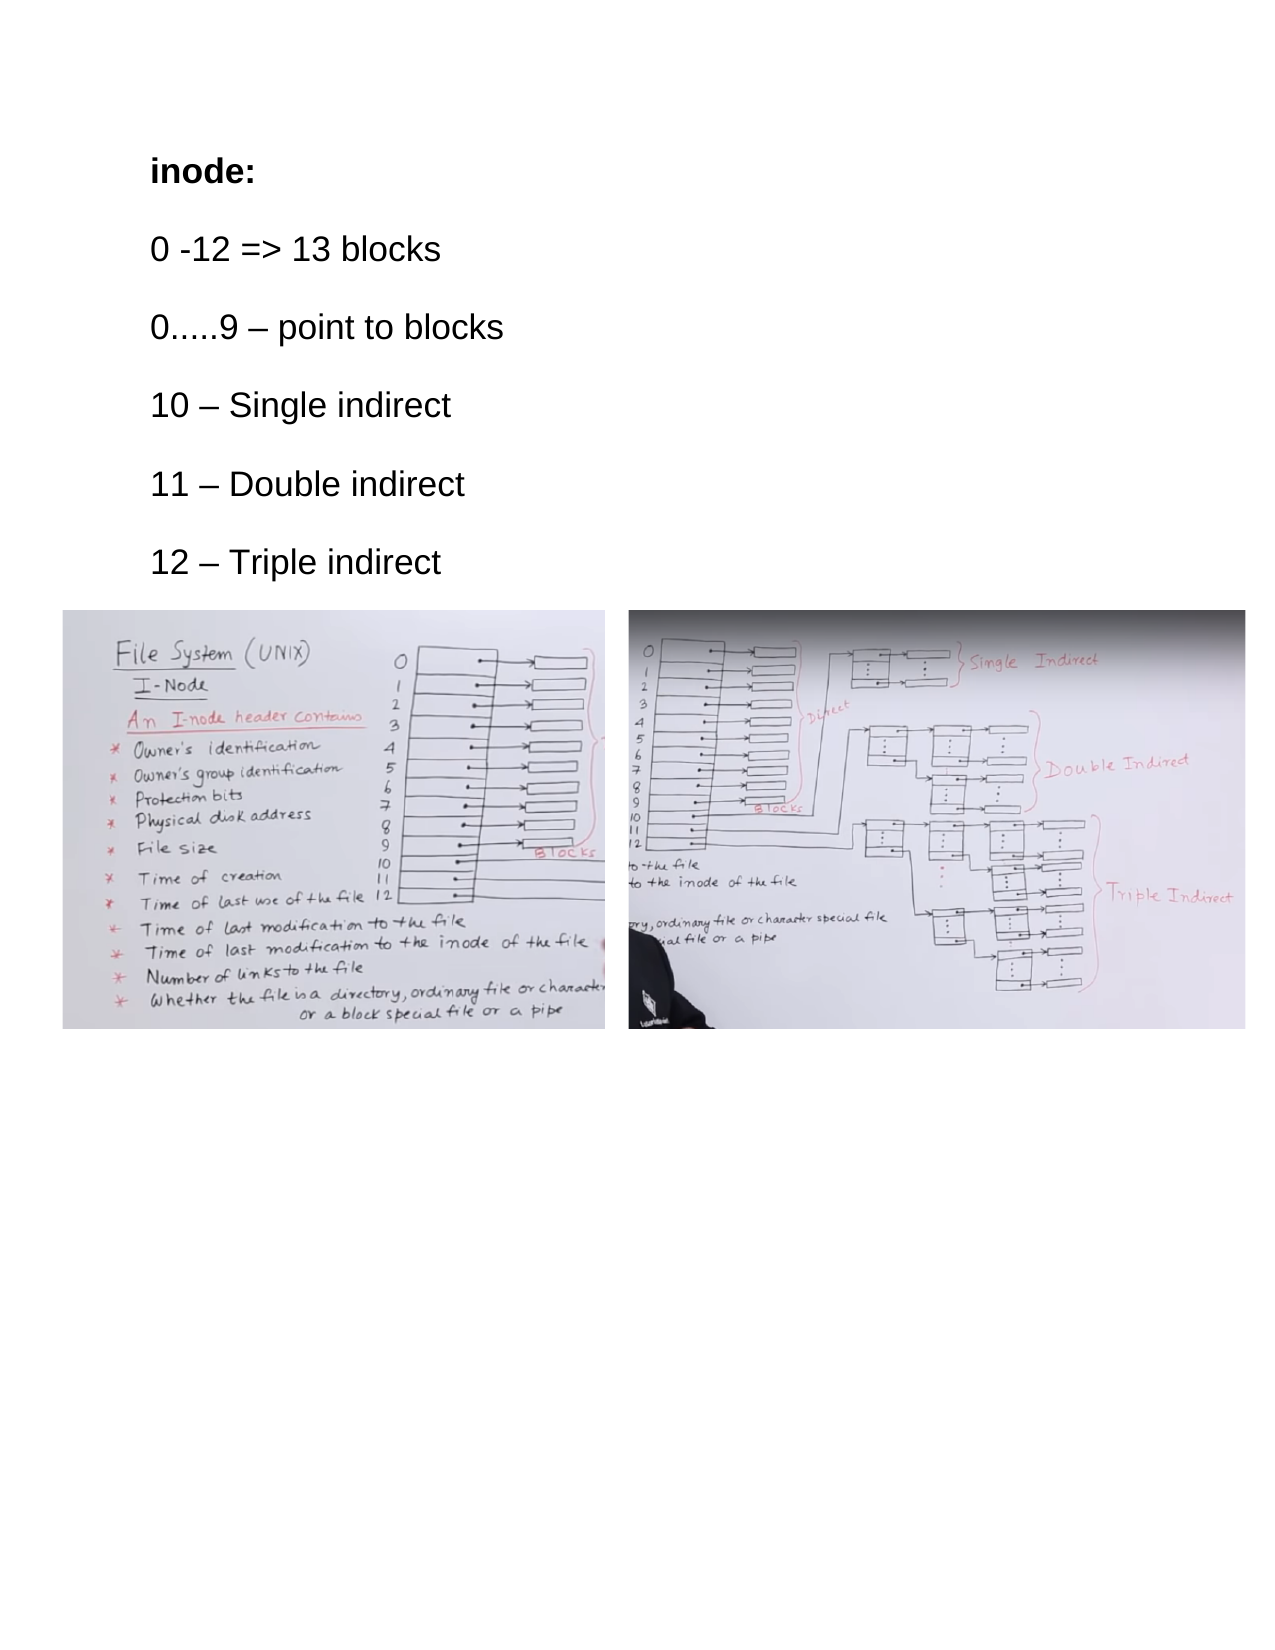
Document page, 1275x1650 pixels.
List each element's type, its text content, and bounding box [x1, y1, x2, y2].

picture [628, 610, 1246, 1029]
text 11 – Double indirect [150, 463, 1125, 504]
text 10 – Single indirect [150, 385, 1125, 425]
subtitle inode: [150, 150, 1125, 191]
text 0 -12 => 13 blocks [150, 228, 1125, 269]
text 12 – Triple indirect [150, 541, 1125, 582]
text 0.....9 – point to blocks [150, 306, 1125, 347]
